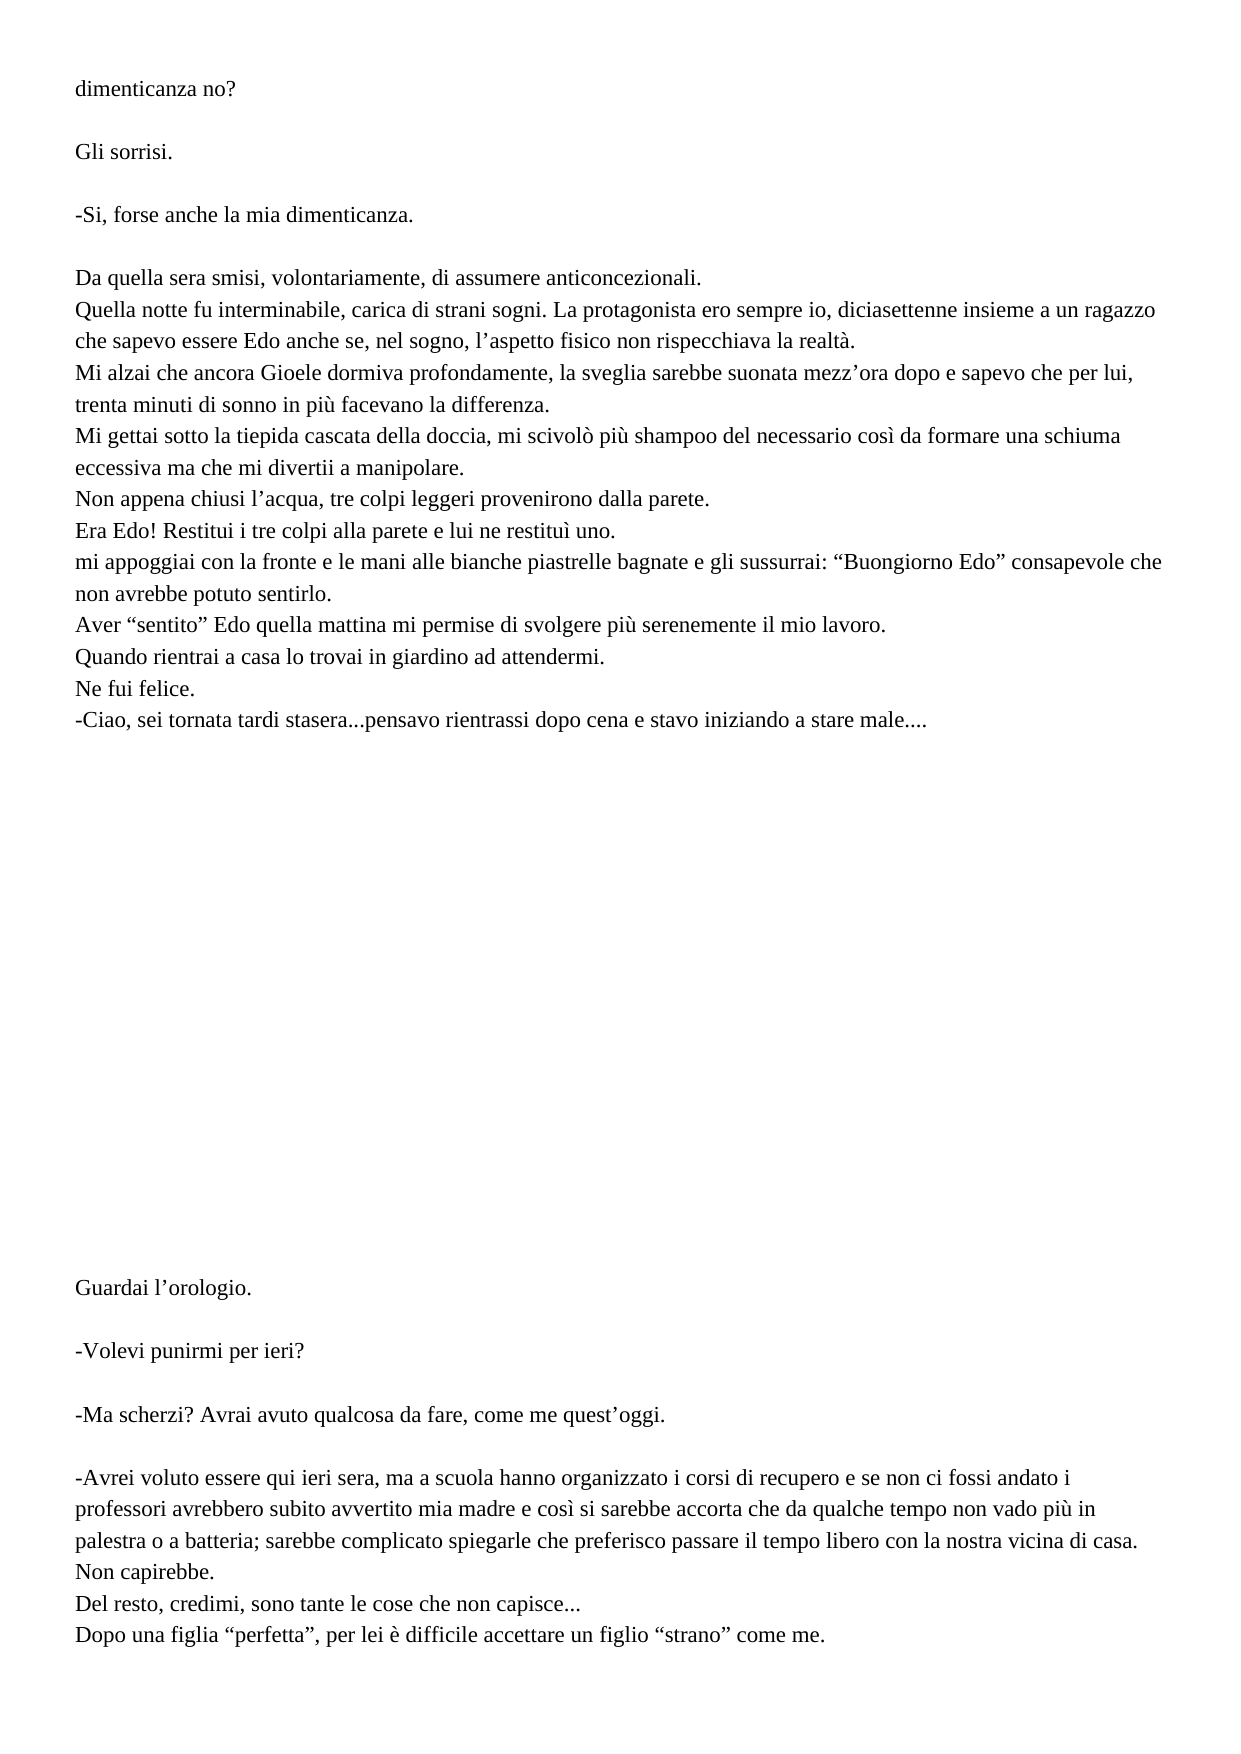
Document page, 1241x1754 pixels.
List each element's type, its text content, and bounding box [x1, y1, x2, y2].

text Aver “sentito” Edo quella mattina mi permise di svolgere più serenemente il mio lavoro. [75, 612, 1165, 638]
text -Si, forse anche la mia dimenticanza. [75, 201, 1165, 228]
text Gli sorrisi. [75, 138, 1165, 164]
text Guardai l’orologio. [75, 1274, 1165, 1301]
text dimenticanza no? [75, 75, 1165, 101]
text Mi alzai che ancora Gioele dormiva profondamente, la sveglia sarebbe suonata mezz’ora dopo e sapevo che per lui, trenta minuti di sonno in più facevano la differenza. [75, 359, 1165, 417]
text Quella notte fu interminabile, carica di strani sogni. La protagonista ero sempre io, diciasettenne insieme a un ragazzo che sapevo essere Edo anche se, nel sogno, l’aspetto fisico non rispecchiava la realtà. [75, 296, 1165, 354]
text -Ma scherzi? Avrai avuto qualcosa da fare, come me quest’oggi. [75, 1401, 1165, 1427]
text mi appoggiai con la fronte e le mani alle bianche piastrelle bagnate e gli sussurrai: “Buongiorno Edo” consapevole che non avrebbe potuto sentirlo. [75, 548, 1165, 606]
text Da quella sera smisi, volontariamente, di assumere anticoncezionali. [75, 264, 1165, 291]
text -Ciao, sei tornata tardi stasera...pensavo rientrassi dopo cena e stavo iniziando a stare male.... [75, 706, 1165, 733]
text Non appena chiusi l’acqua, tre colpi leggeri provenirono dalla parete. [75, 485, 1165, 512]
text Mi gettai sotto la tiepida cascata della doccia, mi scivolò più shampoo del necessario così da formare una schiuma eccessiva ma che mi divertii a manipolare. [75, 422, 1165, 480]
text -Volevi punirmi per ieri? [75, 1337, 1165, 1364]
text Era Edo! Restitui i tre colpi alla parete e lui ne restituì uno. [75, 517, 1165, 543]
text Ne fui felice. [75, 675, 1165, 701]
text Quando rientrai a casa lo trovai in giardino ad attendermi. [75, 643, 1165, 669]
text -Avrei voluto essere qui ieri sera, ma a scuola hanno organizzato i corsi di recupero e se non ci fossi andato i professori avrebbero subito avvertito mia madre e così si sarebbe accorta che da qualche tempo non vado più in palestra o a batteria; sarebbe complicato spiegarle che preferisco passare il tempo libero con la nostra vicina di casa. Non capirebbe. [75, 1464, 1165, 1585]
text Del resto, credimi, sono tante le cose che non capisce... [75, 1590, 1165, 1616]
text Dopo una figlia “perfetta”, per lei è difficile accettare un figlio “strano” come me. [75, 1622, 1165, 1648]
